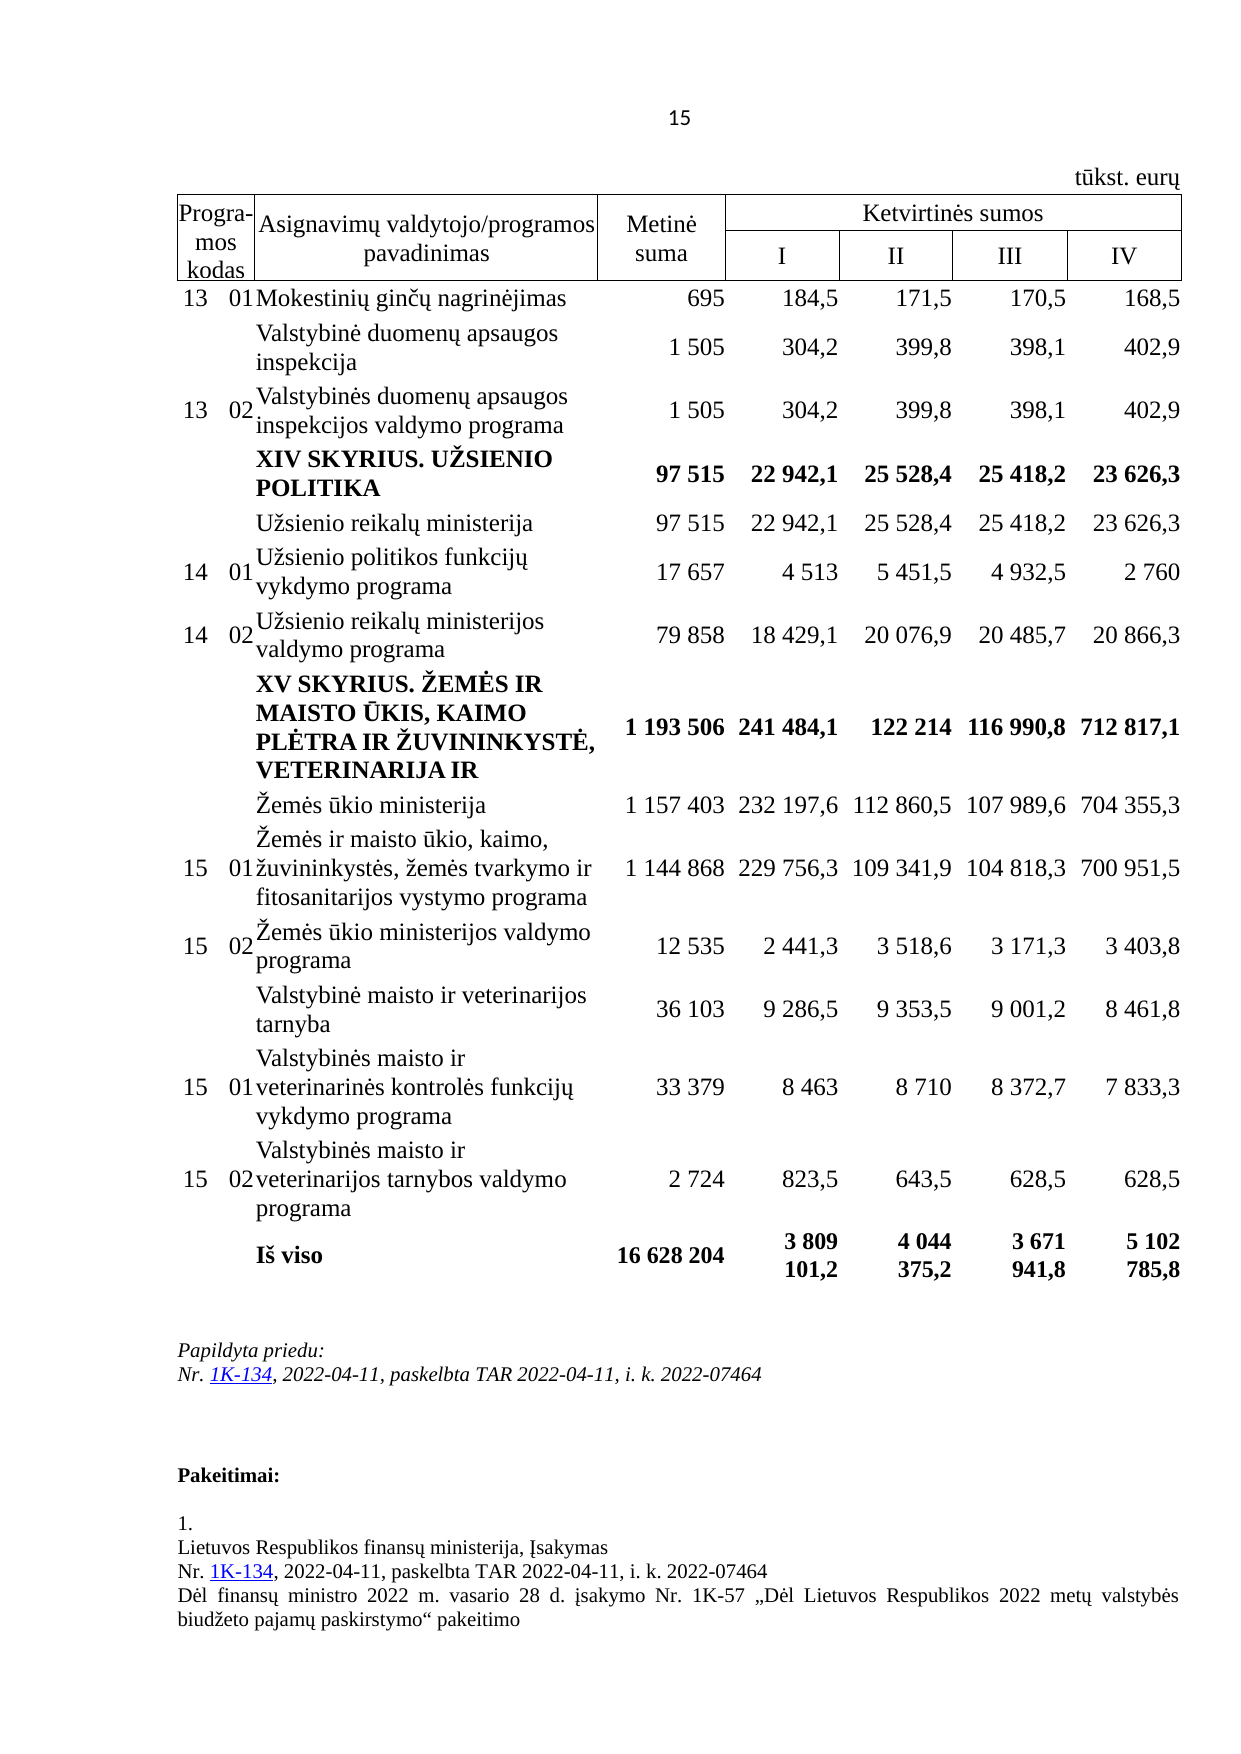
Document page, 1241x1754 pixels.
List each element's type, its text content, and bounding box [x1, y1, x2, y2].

table_cell 1 193 506 [597, 666, 726, 787]
table_cell 704 355,3 [1067, 787, 1181, 822]
table_cell 2 760 [1067, 540, 1181, 603]
table_cell 5 451,5 [839, 540, 953, 603]
table_cell 8 461,8 [1067, 977, 1181, 1040]
table_cell 5 102 785,8 [1067, 1225, 1181, 1286]
table_cell 22 942,1 [726, 442, 839, 505]
table_cell 304,2 [726, 378, 839, 442]
table_cell [209, 442, 254, 505]
table_cell Žemės ir maisto ūkio, kaimo, žuvininkystės, žemės tvarkymo ir fitosanitarijos vystymo programa [255, 822, 597, 914]
text Dėl finansų ministro 2022 m. vasario 28 d. įsakymo Nr. 1K-57 „Dėl Lietuvos Respublikos 2022 metų valstybės biudžeto pajamų paskirstymo“ pakeitimo [177, 1583, 1181, 1631]
text Nr. 1K-134, 2022-04-11, paskelbta TAR 2022-04-11, i. k. 2022-07464 [177, 1559, 1181, 1583]
table_cell 01 [209, 540, 254, 603]
table_cell Užsienio reikalų ministerija [255, 505, 597, 539]
table_cell 02 [209, 914, 254, 977]
table_cell [209, 977, 254, 1040]
table_cell 13 [177, 378, 209, 442]
table_cell 02 [209, 378, 254, 442]
table_cell [209, 1225, 254, 1286]
table_cell Valstybinės maisto ir veterinarinės kontrolės funkcijų vykdymo programa [255, 1040, 597, 1132]
table_cell IV [1068, 231, 1181, 280]
table_cell Valstybinė maisto ir veterinarijos tarnyba [255, 977, 597, 1040]
table_cell 15 [177, 914, 209, 977]
table_cell 23 626,3 [1067, 505, 1181, 539]
table_cell XIV SKYRIUS. UŽSIENIO POLITIKA [255, 442, 597, 505]
table_cell 116 990,8 [953, 666, 1067, 787]
table_cell Žemės ūkio ministerija [255, 787, 597, 822]
table_cell 643,5 [839, 1133, 953, 1224]
table_cell Metinė suma [598, 195, 725, 280]
table_cell 15 [177, 1040, 209, 1132]
table_cell 25 418,2 [953, 505, 1067, 539]
table_cell [209, 787, 254, 822]
table_cell Mokestinių ginčų nagrinėjimas [255, 281, 597, 315]
table_header [726, 160, 827, 194]
table_cell 02 [209, 603, 254, 666]
table_cell 628,5 [953, 1133, 1067, 1224]
table_cell 3 671 941,8 [953, 1225, 1067, 1286]
table_cell 8 463 [726, 1040, 839, 1132]
table_cell 9 353,5 [839, 977, 953, 1040]
table_cell 398,1 [953, 378, 1067, 442]
table_cell 171,5 [839, 281, 953, 315]
table_cell 1 505 [597, 315, 726, 378]
table_cell II [840, 231, 952, 280]
table_cell 3 403,8 [1067, 914, 1181, 977]
table_cell [177, 977, 209, 1040]
table_cell 170,5 [953, 281, 1067, 315]
table_cell 02 [209, 1133, 254, 1224]
table_cell Valstybinės maisto ir veterinarijos tarnybos valdymo programa [255, 1133, 597, 1224]
table_cell Žemės ūkio ministerijos valdymo programa [255, 914, 597, 977]
table_cell 20 485,7 [953, 603, 1067, 666]
table_cell 122 214 [839, 666, 953, 787]
table_cell 01 [209, 281, 254, 315]
table_cell 36 103 [597, 977, 726, 1040]
table_cell [177, 315, 209, 378]
table_header [828, 160, 926, 194]
text Nr. 1K-134, 2022-04-11, paskelbta TAR 2022-04-11, i. k. 2022-07464 [177, 1362, 1181, 1386]
table_cell [209, 666, 254, 787]
table_cell 1 144 868 [597, 822, 726, 914]
table_cell III [953, 231, 1067, 280]
table_cell 20 076,9 [839, 603, 953, 666]
table_cell [177, 442, 209, 505]
table_cell 3 809 101,2 [726, 1225, 839, 1286]
table_cell 4 932,5 [953, 540, 1067, 603]
table_cell 398,1 [953, 315, 1067, 378]
table_cell [177, 666, 209, 787]
table_cell 2 441,3 [726, 914, 839, 977]
table_cell 9 286,5 [726, 977, 839, 1040]
table_cell 112 860,5 [839, 787, 953, 822]
table_cell 304,2 [726, 315, 839, 378]
table_cell [177, 787, 209, 822]
table_cell 1 157 403 [597, 787, 726, 822]
table_cell 8 710 [839, 1040, 953, 1132]
table_cell 01 [209, 1040, 254, 1132]
table_cell 232 197,6 [726, 787, 839, 822]
table_cell 695 [597, 281, 726, 315]
table_cell 14 [177, 603, 209, 666]
table_cell 20 866,3 [1067, 603, 1181, 666]
table_header [209, 160, 254, 194]
table_cell 25 528,4 [839, 442, 953, 505]
table_cell 9 001,2 [953, 977, 1067, 1040]
table_cell 823,5 [726, 1133, 839, 1224]
table_cell 700 951,5 [1067, 822, 1181, 914]
table_cell 14 [177, 540, 209, 603]
table_cell 15 [177, 822, 209, 914]
table_cell Iš viso [255, 1225, 597, 1286]
table_cell 229 756,3 [726, 822, 839, 914]
table_cell 97 515 [597, 442, 726, 505]
table_cell 4 044 375,2 [839, 1225, 953, 1286]
table_cell 23 626,3 [1067, 442, 1181, 505]
table_cell 79 858 [597, 603, 726, 666]
table_cell 107 989,6 [953, 787, 1067, 822]
table_header [597, 160, 726, 194]
table_cell 33 379 [597, 1040, 726, 1132]
table_cell 01 [209, 822, 254, 914]
table_cell 18 429,1 [726, 603, 839, 666]
table_cell [177, 505, 209, 539]
table_cell Užsienio politikos funkcijų vykdymo programa [255, 540, 597, 603]
text Pakeitimai: [177, 1463, 1181, 1487]
table_cell 16 628 204 [597, 1225, 726, 1286]
table_cell Valstybinė duomenų apsaugos inspekcija [255, 315, 597, 378]
table_header [255, 160, 597, 194]
table_cell 104 818,3 [953, 822, 1067, 914]
table_cell [209, 315, 254, 378]
table_cell 15 [177, 1133, 209, 1224]
table_cell [209, 505, 254, 539]
table_cell 2 724 [597, 1133, 726, 1224]
text 1. [177, 1511, 1181, 1535]
table_cell 13 [177, 281, 209, 315]
table_cell Valstybinės duomenų apsaugos inspekcijos valdymo programa [255, 378, 597, 442]
table_cell Progra-mos kodas [178, 195, 254, 280]
table_cell Asignavimų valdytojo/programos pavadinimas [255, 195, 597, 280]
table_cell 25 528,4 [839, 505, 953, 539]
table_cell 109 341,9 [839, 822, 953, 914]
table_cell 17 657 [597, 540, 726, 603]
table_cell Ketvirtinės sumos [726, 195, 1181, 230]
text Lietuvos Respublikos finansų ministerija, Įsakymas [177, 1535, 1181, 1559]
table_cell 712 817,1 [1067, 666, 1181, 787]
table_cell 402,9 [1067, 315, 1181, 378]
table_cell I [726, 231, 839, 280]
table_cell 3 518,6 [839, 914, 953, 977]
table_cell XV SKYRIUS. ŽEMĖS IR MAISTO ŪKIS, KAIMO PLĖTRA IR ŽUVININKYSTĖ, VETERINARIJA IR [255, 666, 597, 787]
table_cell 402,9 [1067, 378, 1181, 442]
table_cell 399,8 [839, 378, 953, 442]
table_cell 25 418,2 [953, 442, 1067, 505]
table_cell 241 484,1 [726, 666, 839, 787]
table_cell 7 833,3 [1067, 1040, 1181, 1132]
table_cell 12 535 [597, 914, 726, 977]
table_header tūkst. eurų [926, 160, 1181, 194]
text Papildyta priedu: [177, 1338, 1181, 1362]
table_cell 628,5 [1067, 1133, 1181, 1224]
table_cell 8 372,7 [953, 1040, 1067, 1132]
table_cell [177, 1225, 209, 1286]
table_cell 168,5 [1067, 281, 1181, 315]
table_cell Užsienio reikalų ministerijos valdymo programa [255, 603, 597, 666]
table_cell 1 505 [597, 378, 726, 442]
table_header [177, 160, 209, 194]
table_cell 22 942,1 [726, 505, 839, 539]
table_cell 4 513 [726, 540, 839, 603]
table_cell 3 171,3 [953, 914, 1067, 977]
table_cell 399,8 [839, 315, 953, 378]
table_cell 97 515 [597, 505, 726, 539]
table_cell 184,5 [726, 281, 839, 315]
